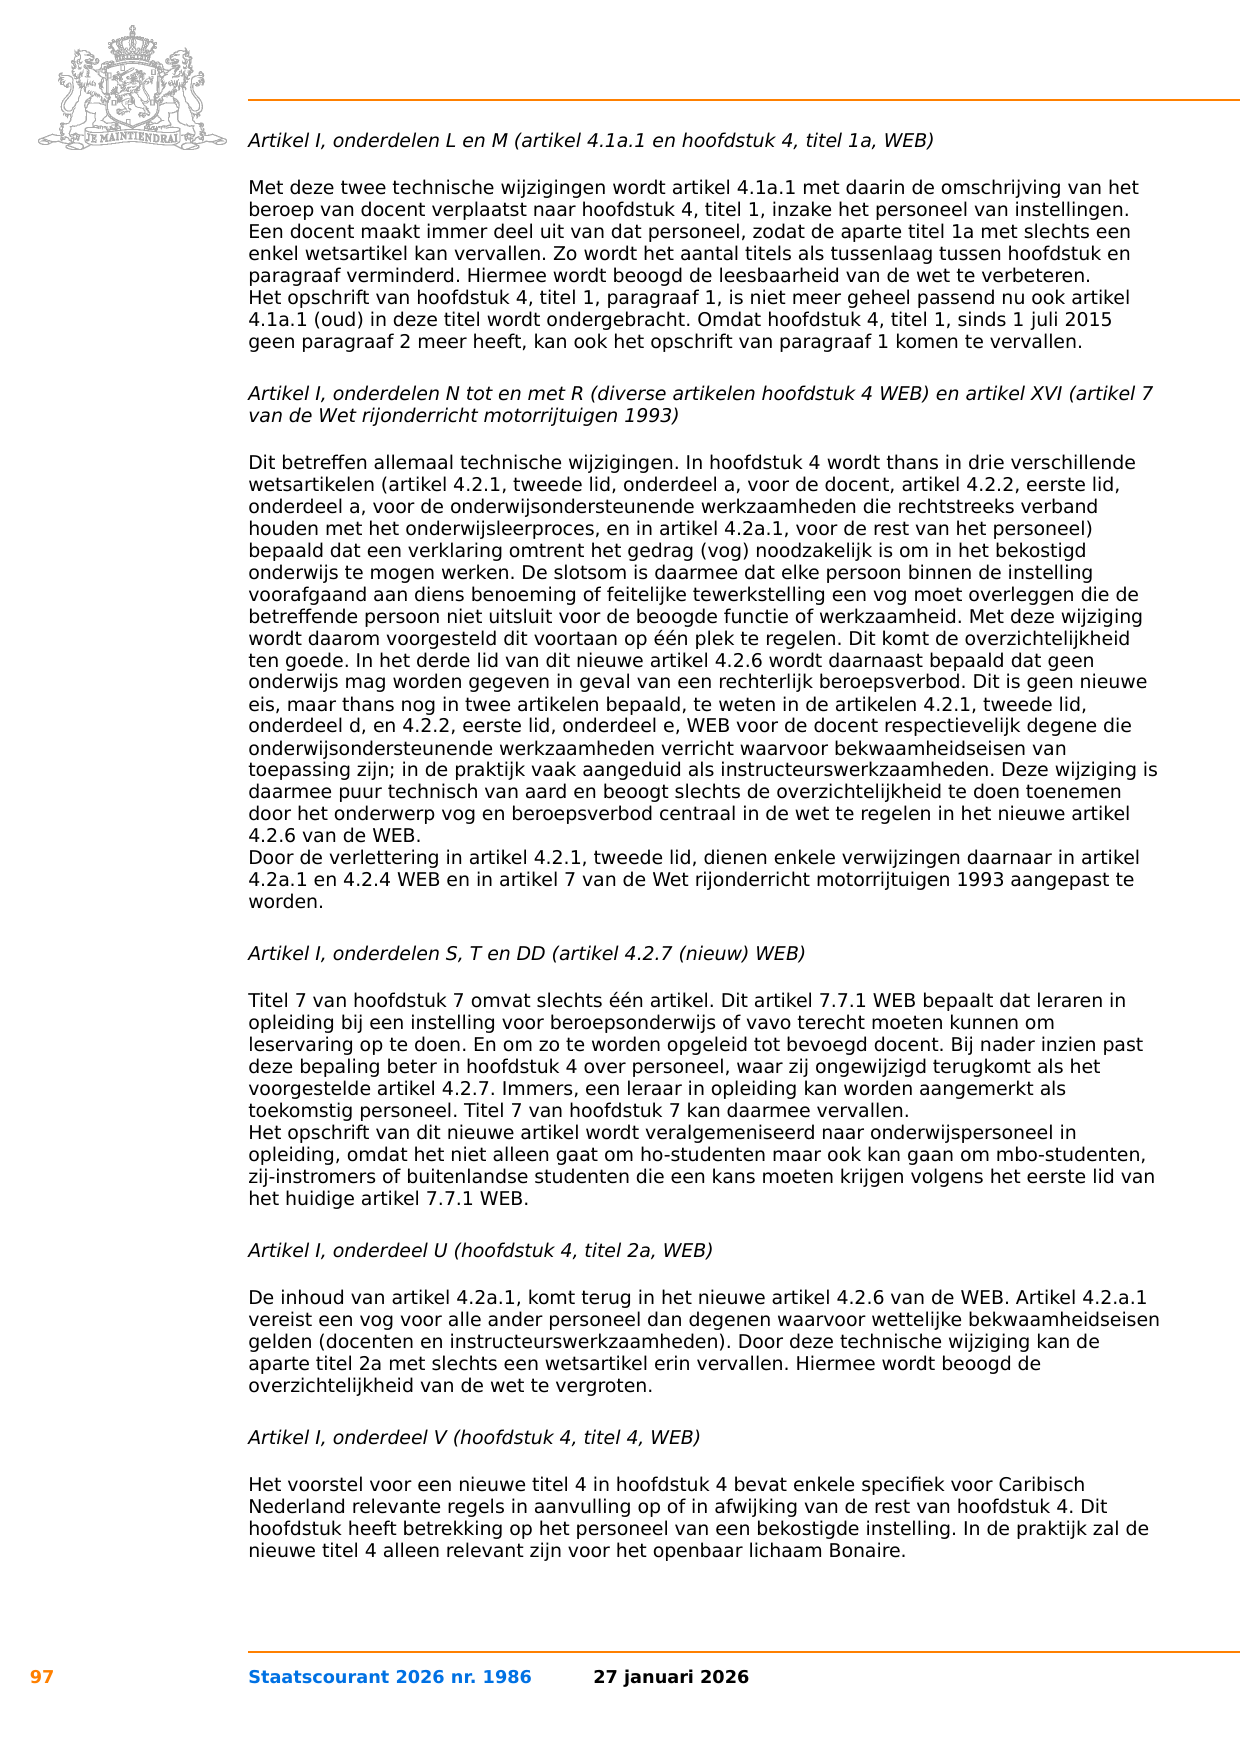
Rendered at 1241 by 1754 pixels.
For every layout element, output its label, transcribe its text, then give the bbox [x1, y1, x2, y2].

subtitle Artikel I, onderdelen N tot en met R (diverse artikelen hoofdstuk 4 WEB) en artikel XVI (artikel 7 van de Wet rijonderricht motorrijtuigen 1993) [248, 383, 1163, 427]
subtitle Artikel I, onderdelen S, T en DD (artikel 4.2.7 (nieuw) WEB) [248, 943, 1163, 965]
text Het opschrift van dit nieuwe artikel wordt veralgemeniseerd naar onderwijspersoneel in opleiding, omdat het niet alleen gaat om ho-studenten maar ook kan gaan om mbo-studenten, zij-instromers of buitenlandse studenten die een kans moeten krijgen volgens het eerste lid van het huidige artikel 7.7.1 WEB. [248, 1122, 1163, 1210]
text Titel 7 van hoofdstuk 7 omvat slechts één artikel. Dit artikel 7.7.1 WEB bepaalt dat leraren in opleiding bij een instelling voor beroepsonderwijs of vavo terecht moeten kunnen om leservaring op te doen. En om zo te worden opgeleid tot bevoegd docent. Bij nader inzien past deze bepaling beter in hoofdstuk 4 over personeel, waar zij ongewijzigd terugkomt als het voorgestelde artikel 4.2.7. Immers, een leraar in opleiding kan worden aangemerkt als toekomstig personeel. Titel 7 van hoofdstuk 7 kan daarmee vervallen. [248, 990, 1163, 1122]
text Door de verlettering in artikel 4.2.1, tweede lid, dienen enkele verwijzingen daarnaar in artikel 4.2a.1 en 4.2.4 WEB en in artikel 7 van de Wet rijonderricht motorrijtuigen 1993 aangepast te worden. [248, 847, 1163, 913]
text Met deze twee technische wijzigingen wordt artikel 4.1a.1 met daarin de omschrijving van het beroep van docent verplaatst naar hoofdstuk 4, titel 1, inzake het personeel van instellingen. Een docent maakt immer deel uit van dat personeel, zodat de aparte titel 1a met slechts een enkel wetsartikel kan vervallen. Zo wordt het aantal titels als tussenlaag tussen hoofdstuk en paragraaf verminderd. Hiermee wordt beoogd de leesbaarheid van de wet te verbeteren. [248, 177, 1163, 287]
text Het voorstel voor een nieuwe titel 4 in hoofdstuk 4 bevat enkele specifiek voor Caribisch Nederland relevante regels in aanvulling op of in afwijking van de rest van hoofdstuk 4. Dit hoofdstuk heeft betrekking op het personeel van een bekostigde instelling. In de praktijk zal de nieuwe titel 4 alleen relevant zijn voor het openbaar lichaam Bonaire. [248, 1474, 1163, 1562]
subtitle Artikel I, onderdeel U (hoofdstuk 4, titel 2a, WEB) [248, 1240, 1163, 1262]
text De inhoud van artikel 4.2a.1, komt terug in het nieuwe artikel 4.2.6 van de WEB. Artikel 4.2.a.1 vereist een vog voor alle ander personeel dan degenen waarvoor wettelijke bekwaamheidseisen gelden (docenten en instructeurswerkzaamheden). Door deze technische wijziging kan de aparte titel 2a met slechts een wetsartikel erin vervallen. Hiermee wordt beoogd de overzichtelijkheid van de wet te vergroten. [248, 1287, 1163, 1397]
picture [38, 25, 227, 150]
subtitle Artikel I, onderdeel V (hoofdstuk 4, titel 4, WEB) [248, 1427, 1163, 1449]
text Het opschrift van hoofdstuk 4, titel 1, paragraaf 1, is niet meer geheel passend nu ook artikel 4.1a.1 (oud) in deze titel wordt ondergebracht. Omdat hoofdstuk 4, titel 1, sinds 1 juli 2015 geen paragraaf 2 meer heeft, kan ook het opschrift van paragraaf 1 komen te vervallen. [248, 287, 1163, 353]
subtitle Artikel I, onderdelen L en M (artikel 4.1a.1 en hoofdstuk 4, titel 1a, WEB) [248, 130, 1163, 152]
text Dit betreffen allemaal technische wijzigingen. In hoofdstuk 4 wordt thans in drie verschillende wetsartikelen (artikel 4.2.1, tweede lid, onderdeel a, voor de docent, artikel 4.2.2, eerste lid, onderdeel a, voor de onderwijsondersteunende werkzaamheden die rechtstreeks verband houden met het onderwijsleerproces, en in artikel 4.2a.1, voor de rest van het personeel) bepaald dat een verklaring omtrent het gedrag (vog) noodzakelijk is om in het bekostigd onderwijs te mogen werken. De slotsom is daarmee dat elke persoon binnen de instelling voorafgaand aan diens benoeming of feitelijke tewerkstelling een vog moet overleggen die de betreffende persoon niet uitsluit voor de beoogde functie of werkzaamheid. Met deze wijziging wordt daarom voorgesteld dit voortaan op één plek te regelen. Dit komt de overzichtelijkheid ten goede. In het derde lid van dit nieuwe artikel 4.2.6 wordt daarnaast bepaald dat geen onderwijs mag worden gegeven in geval van een rechterlijk beroepsverbod. Dit is geen nieuwe eis, maar thans nog in twee artikelen bepaald, te weten in de artikelen 4.2.1, tweede lid, onderdeel d, en 4.2.2, eerste lid, onderdeel e, WEB voor de docent respectievelijk degene die onderwijsondersteunende werkzaamheden verricht waarvoor bekwaamheidseisen van toepassing zijn; in de praktijk vaak aangeduid als instructeurswerkzaamheden. Deze wijziging is daarmee puur technisch van aard en beoogt slechts de overzichtelijkheid te doen toenemen door het onderwerp vog en beroepsverbod centraal in de wet te regelen in het nieuwe artikel 4.2.6 van de WEB. [248, 452, 1163, 847]
